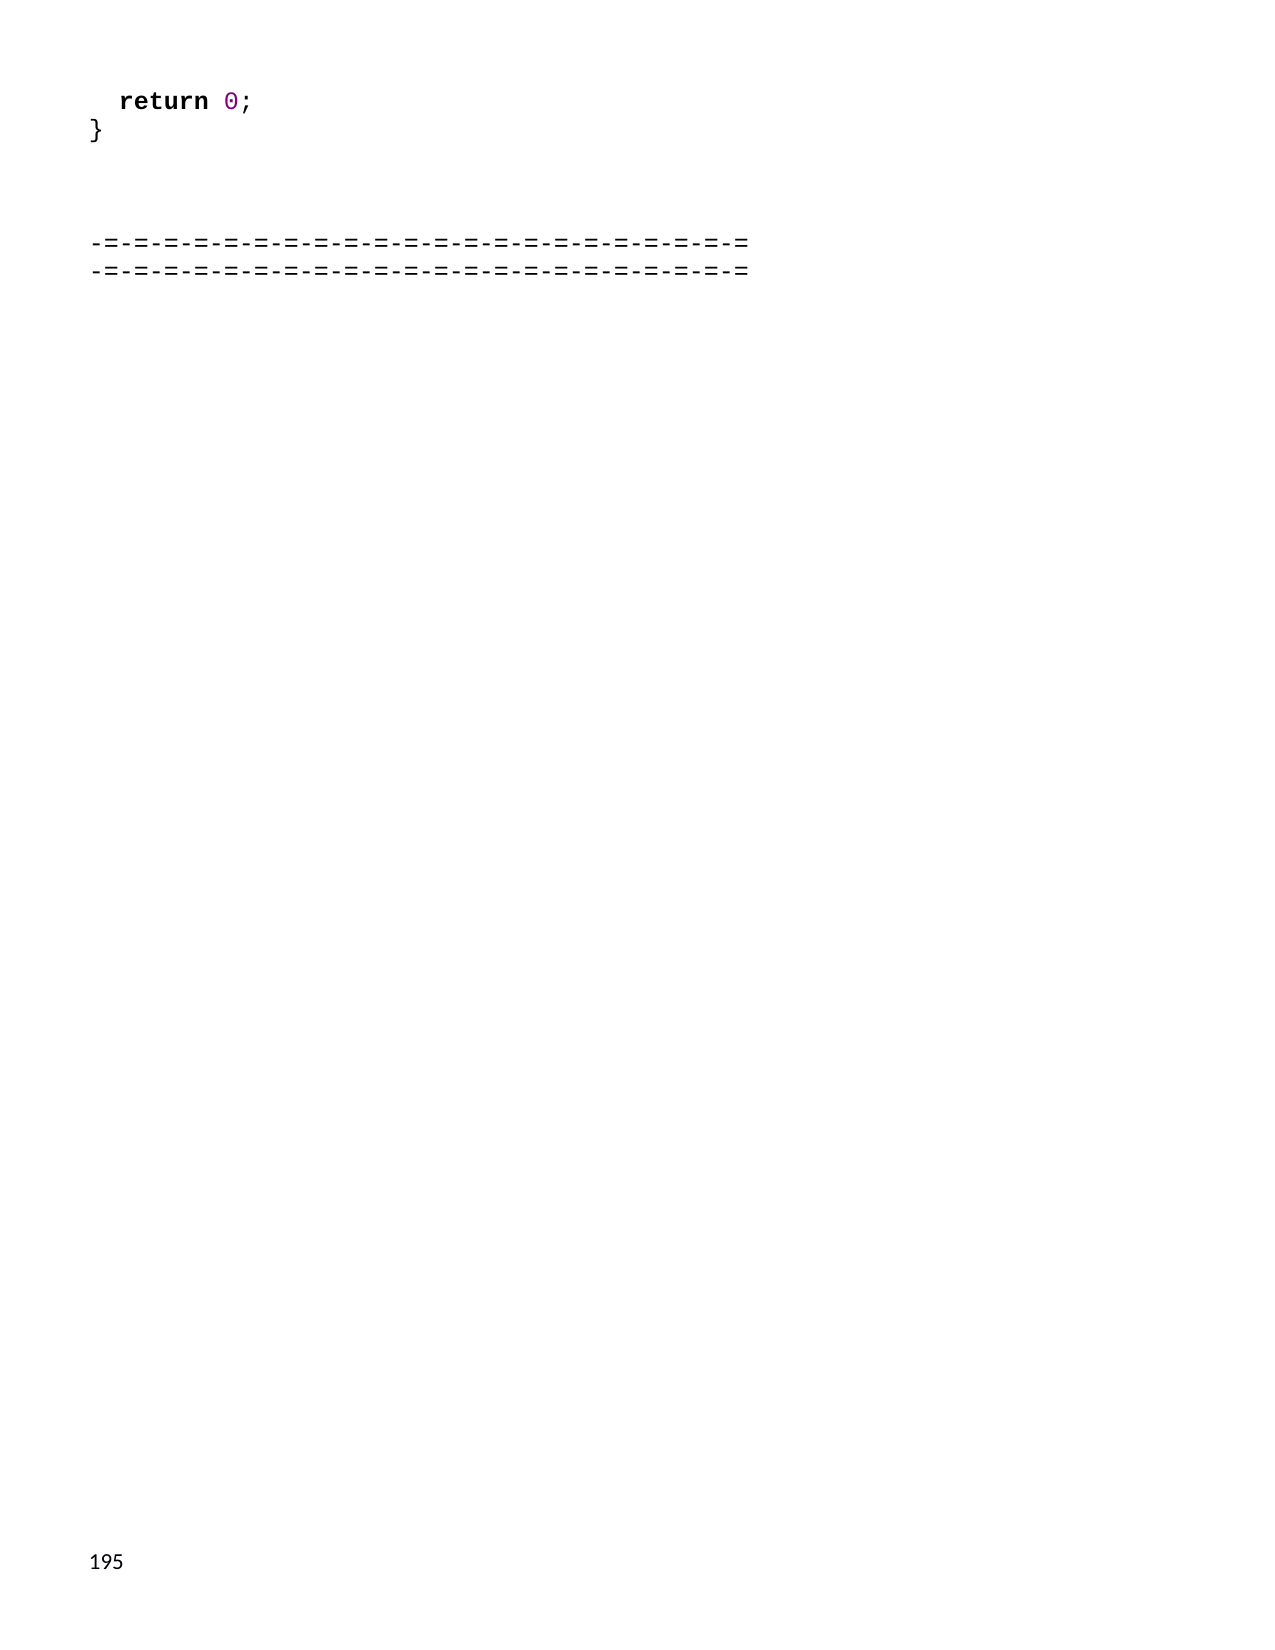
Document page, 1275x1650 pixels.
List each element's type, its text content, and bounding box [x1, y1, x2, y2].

text -=-=-=-=-=-=-=-=-=-=-=-=-=-=-=-=-=-=-=-=-=-= [89, 259, 1186, 287]
text -=-=-=-=-=-=-=-=-=-=-=-=-=-=-=-=-=-=-=-=-=-= [89, 230, 1186, 259]
text } [89, 117, 1186, 145]
text return 0; [89, 89, 1186, 117]
